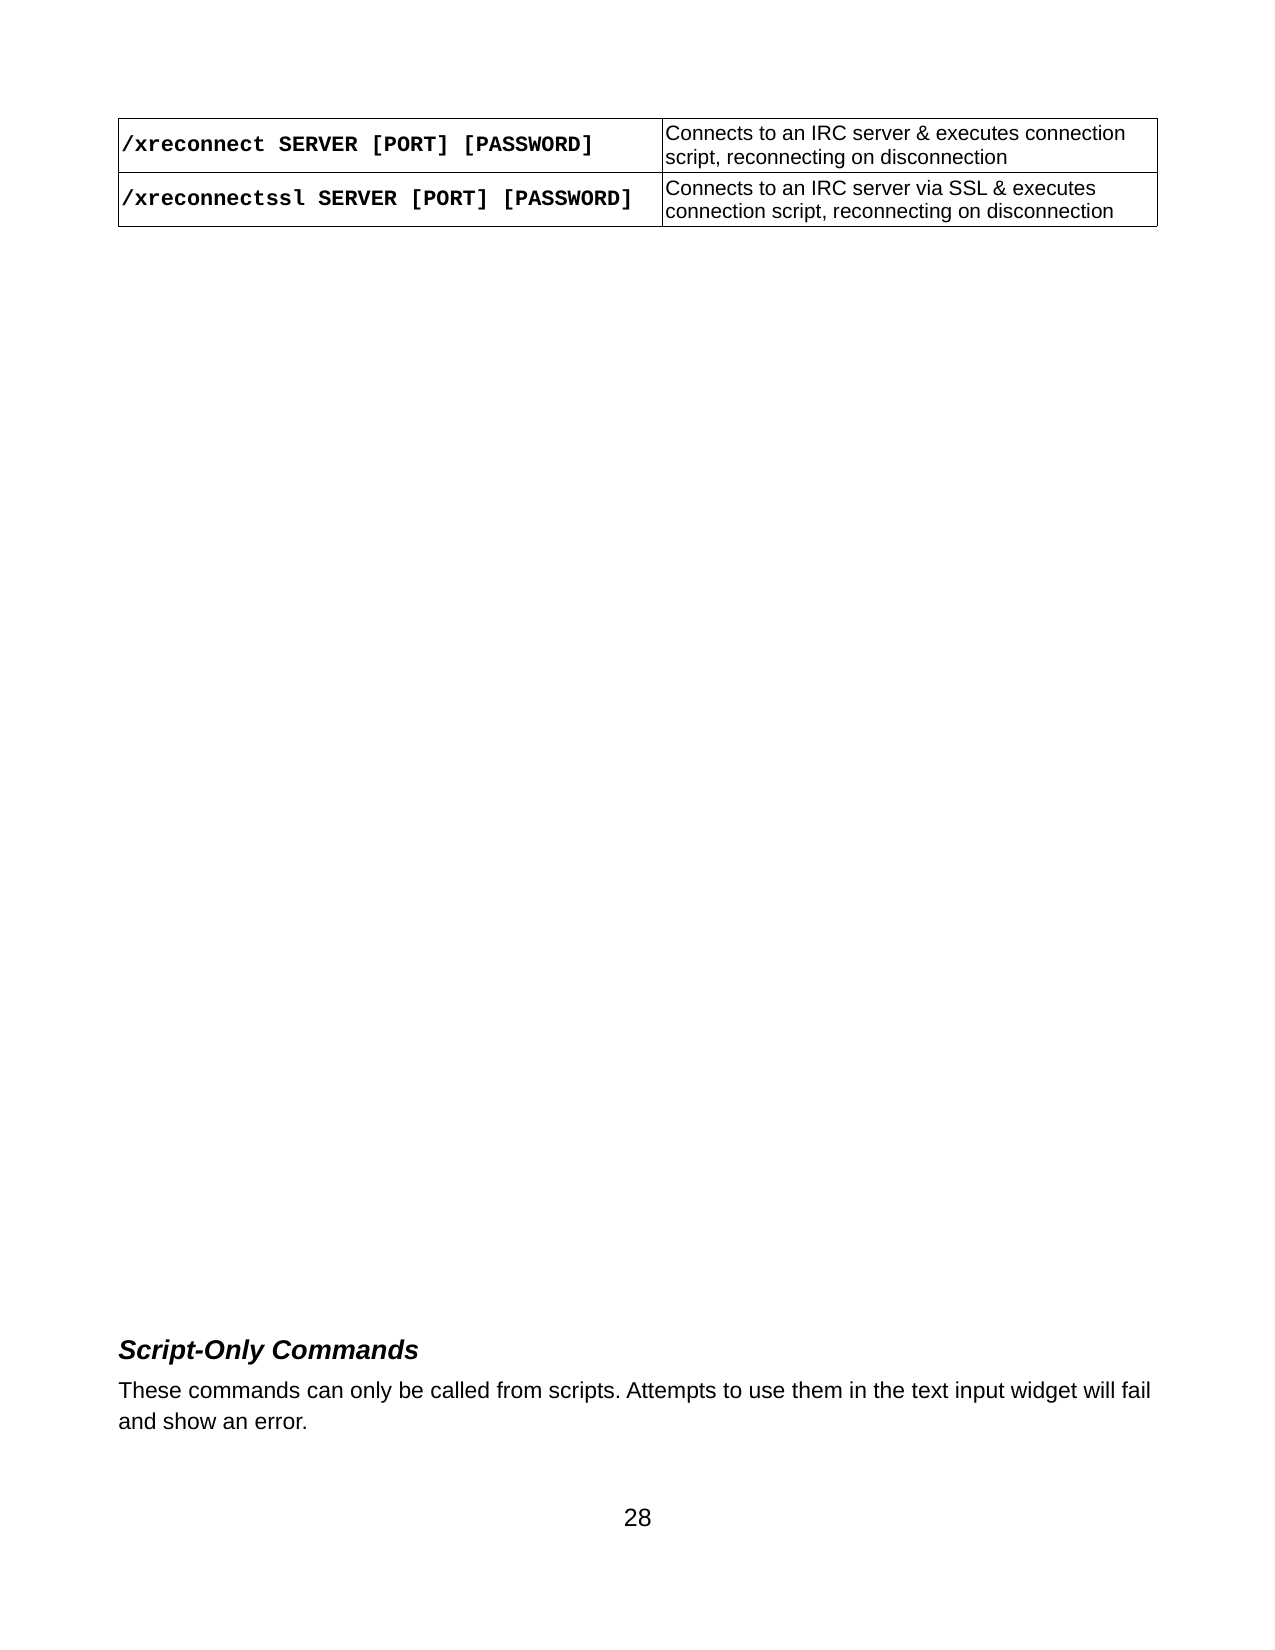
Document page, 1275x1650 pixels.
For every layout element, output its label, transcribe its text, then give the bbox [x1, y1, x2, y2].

table_cell Connects to an IRC server & executes connection script, reconnecting on disconnection [663, 119, 1157, 172]
table_cell /xreconnect SERVER [PORT] [PASSWORD] [119, 119, 662, 172]
subtitle Script-Only Commands [118, 1334, 1157, 1365]
text These commands can only be called from scripts. Attempts to use them in the text input widget will fail and show an error. [118, 1377, 1157, 1434]
table_cell /xreconnectssl SERVER [PORT] [PASSWORD] [119, 173, 662, 226]
table_cell Connects to an IRC server via SSL & executes connection script, reconnecting on disconnection [663, 173, 1157, 226]
